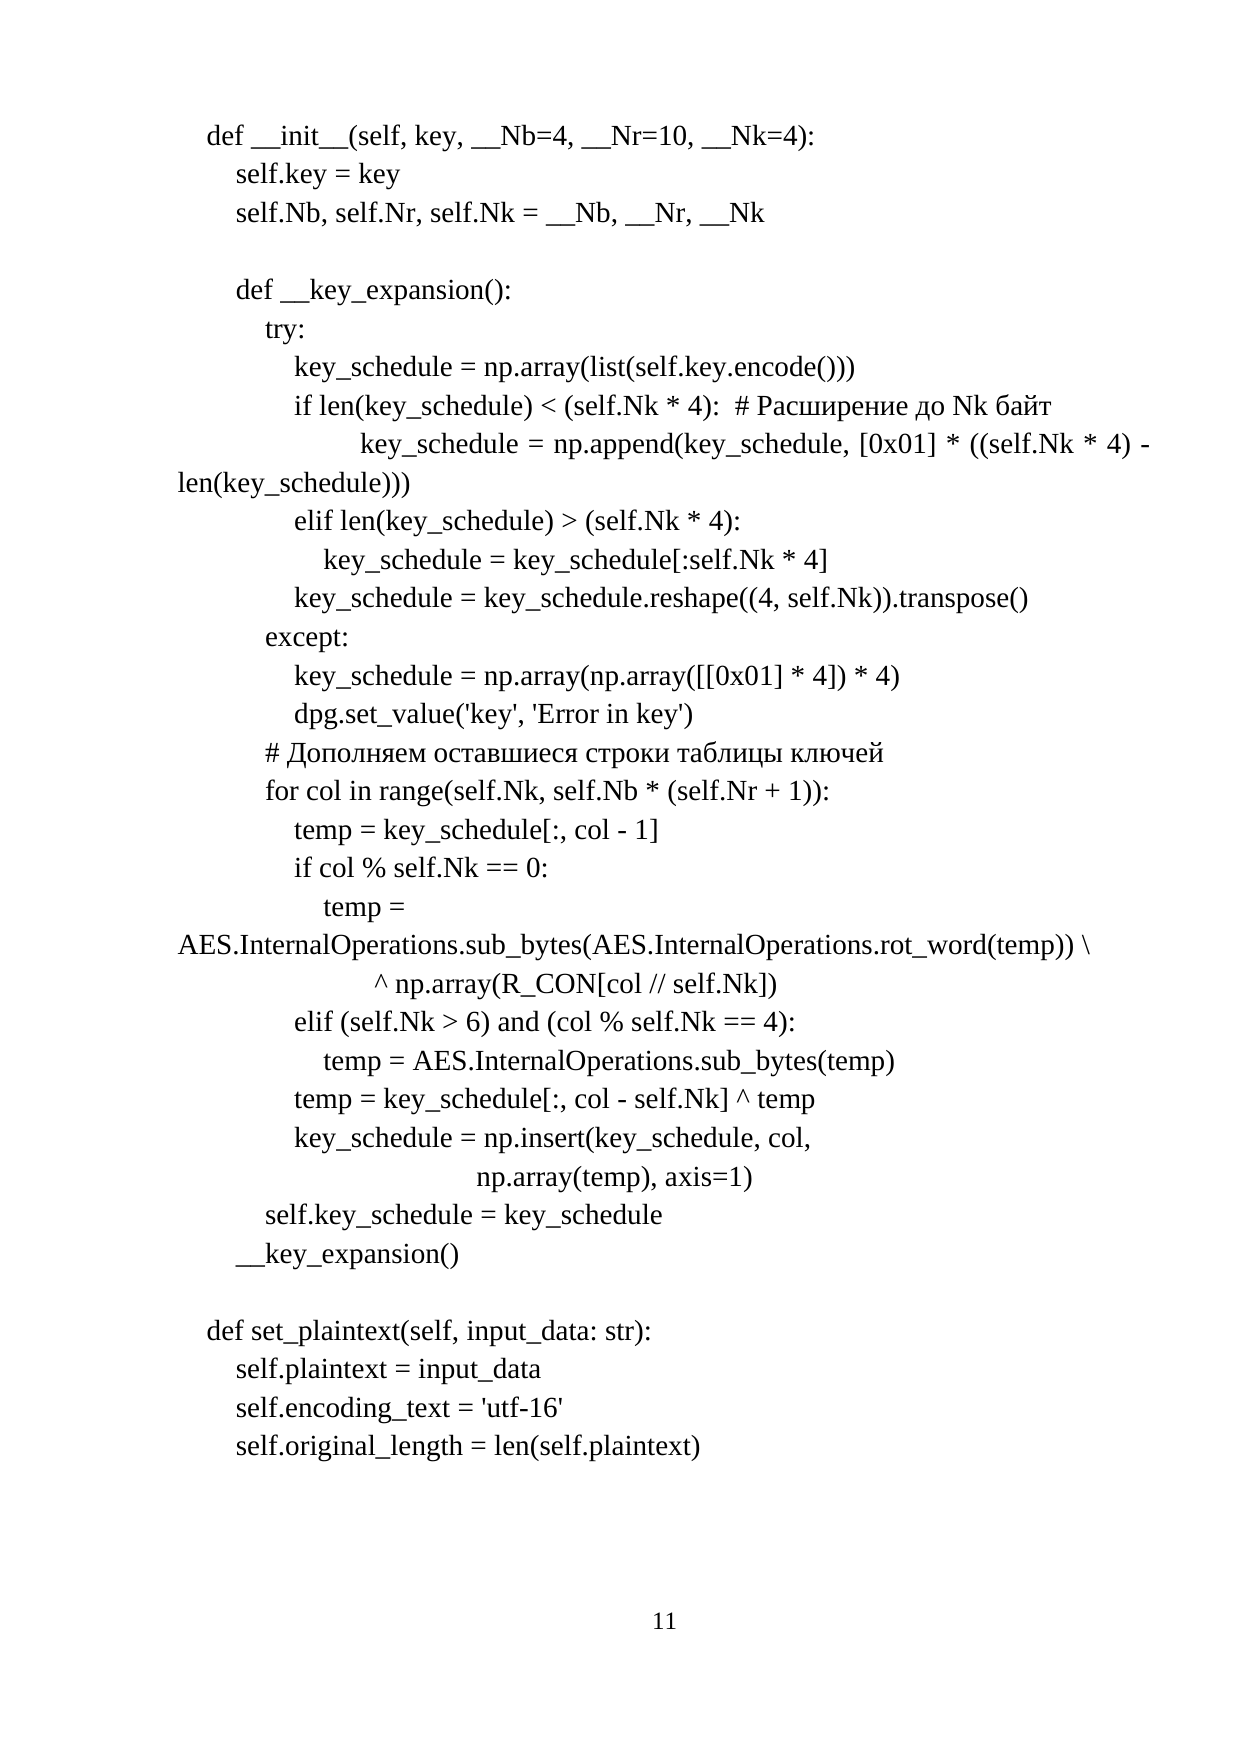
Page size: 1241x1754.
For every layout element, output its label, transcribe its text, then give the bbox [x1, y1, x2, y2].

text key_schedule = key_schedule.reshape((4, self.Nk)).transpose() [177, 581, 1152, 614]
text # Дополняем оставшиеся строки таблицы ключей [177, 735, 1152, 768]
text except: [177, 619, 1152, 653]
text np.array(temp), axis=1) [177, 1159, 1152, 1192]
text for col in range(self.Nk, self.Nb * (self.Nr + 1)): [177, 773, 1152, 807]
text ^ np.array(R_CON[col // self.Nk]) [177, 966, 1152, 999]
text self.plaintext = input_data [177, 1351, 1152, 1385]
text elif (self.Nk > 6) and (col % self.Nk == 4): [177, 1004, 1152, 1038]
text def __init__(self, key, __Nb=4, __Nr=10, __Nk=4): [177, 118, 1152, 152]
text def __key_expansion(): [177, 272, 1152, 306]
text key_schedule = np.array(np.array([[0x01] * 4]) * 4) [177, 658, 1152, 691]
text key_schedule = np.insert(key_schedule, col, [177, 1120, 1152, 1154]
text temp = AES.InternalOperations.sub_bytes(AES.InternalOperations.rot_word(temp)) \ [177, 889, 1152, 961]
text self.Nb, self.Nr, self.Nk = __Nb, __Nr, __Nk [177, 195, 1152, 229]
text def set_plaintext(self, input_data: str): [177, 1313, 1152, 1346]
text temp = AES.InternalOperations.sub_bytes(temp) [177, 1043, 1152, 1077]
text temp = key_schedule[:, col - 1] [177, 812, 1152, 845]
text if len(key_schedule) < (self.Nk * 4): # Расширение до Nk байт [177, 388, 1152, 421]
text temp = key_schedule[:, col - self.Nk] ^ temp [177, 1082, 1152, 1115]
text self.encoding_text = 'utf-16' [177, 1390, 1152, 1423]
text dpg.set_value('key', 'Error in key') [177, 696, 1152, 730]
text key_schedule = np.append(key_schedule, [0x01] * ((self.Nk * 4) - len(key_schedule))) [177, 426, 1152, 498]
text self.original_length = len(self.plaintext) [177, 1428, 1152, 1462]
text try: [177, 311, 1152, 344]
text self.key = key [177, 157, 1152, 190]
text if col % self.Nk == 0: [177, 850, 1152, 884]
text self.key_schedule = key_schedule [177, 1197, 1152, 1231]
text key_schedule = np.array(list(self.key.encode())) [177, 349, 1152, 383]
text key_schedule = key_schedule[:self.Nk * 4] [177, 542, 1152, 576]
text __key_expansion() [177, 1236, 1152, 1269]
text elif len(key_schedule) > (self.Nk * 4): [177, 503, 1152, 537]
